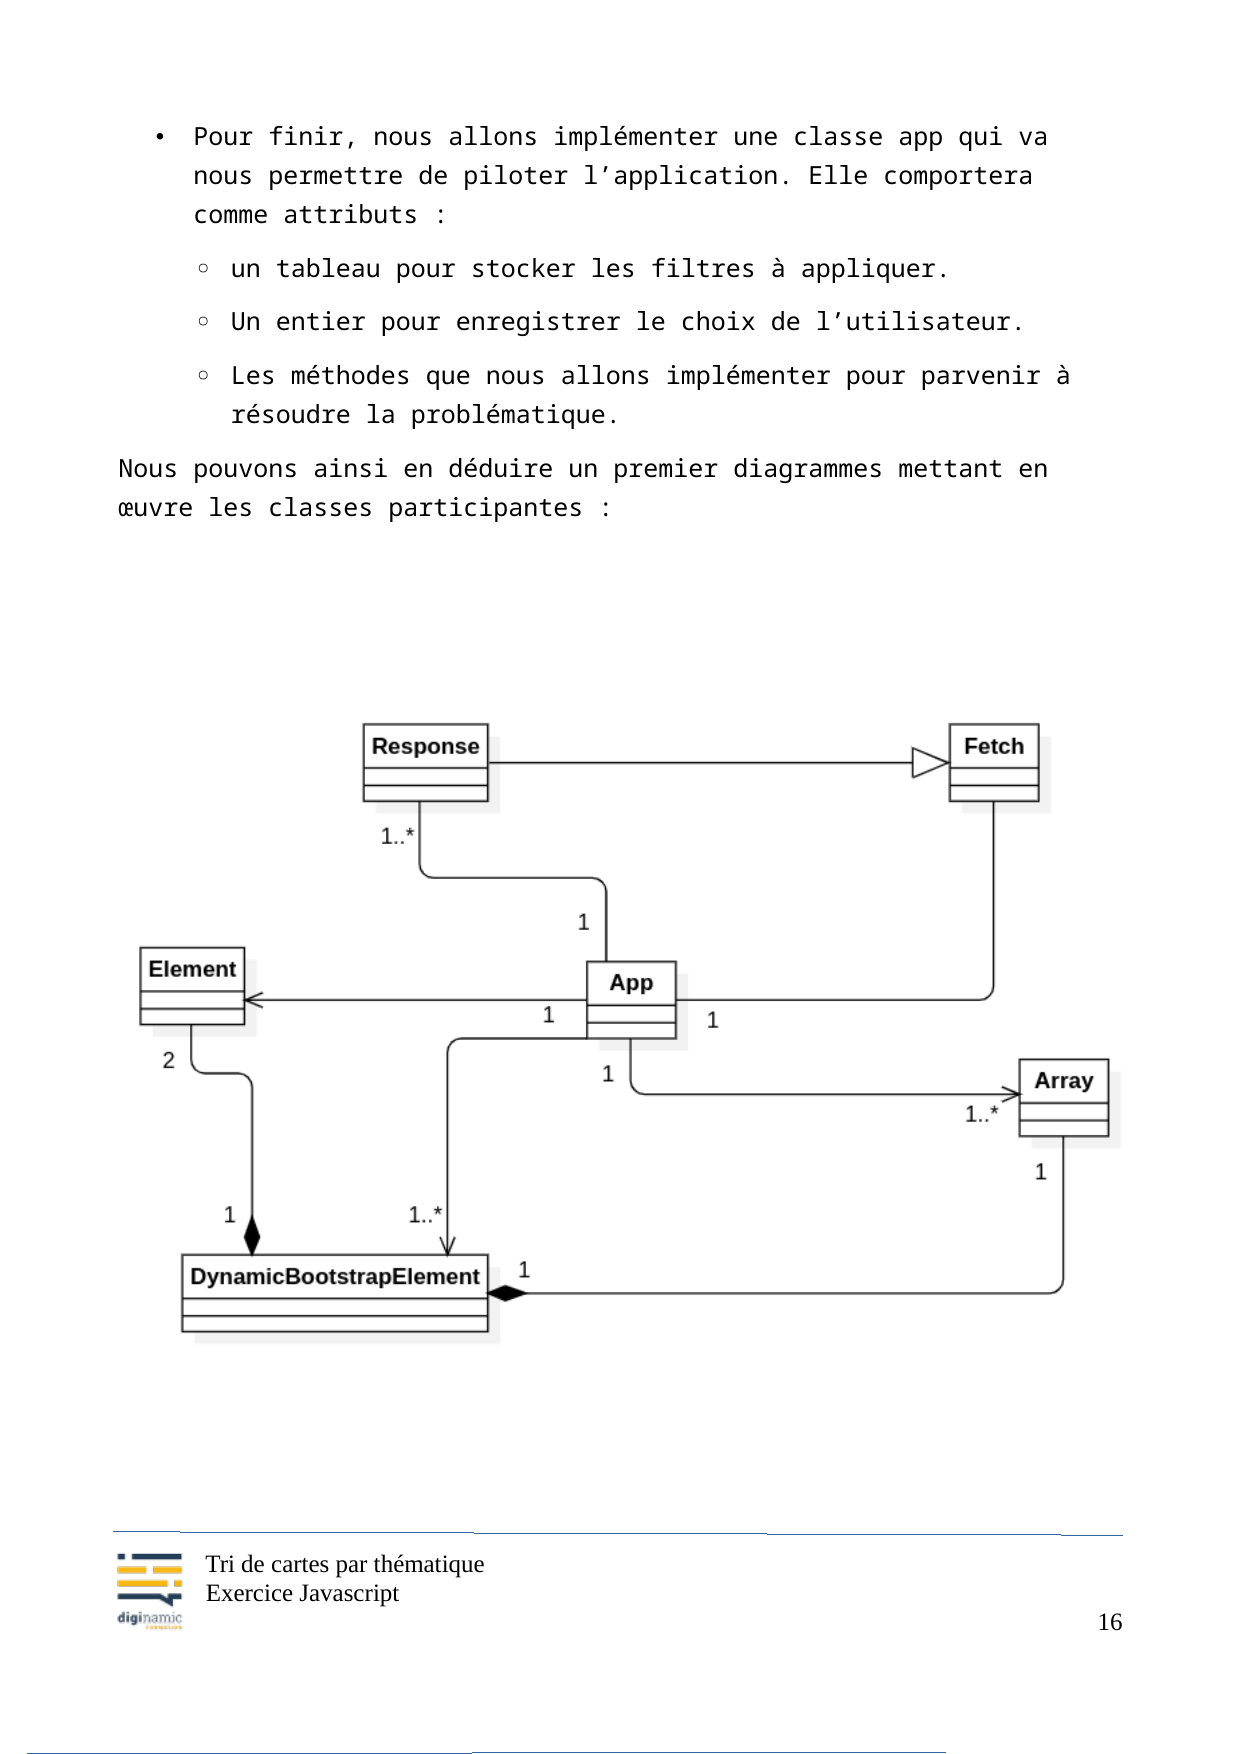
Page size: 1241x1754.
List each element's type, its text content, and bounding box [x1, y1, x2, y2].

picture [115, 1551, 186, 1632]
list Les méthodes que nous allons implémenter pour parvenir à résoudre la problématique. [193, 358, 1122, 431]
list un tableau pour stocker les filtres à appliquer. [193, 250, 1122, 284]
list Un entier pour enregistrer le choix de l’utilisateur. [193, 304, 1122, 338]
text Nous pouvons ainsi en déduire un premier diagrammes mettant en œuvre les classes participantes : [118, 451, 1122, 524]
list Pour finir, nous allons implémenter une classe app qui va nous permettre de piloter l’application. Elle comportera comme attributs : [156, 118, 1122, 231]
picture [118, 597, 1123, 1389]
